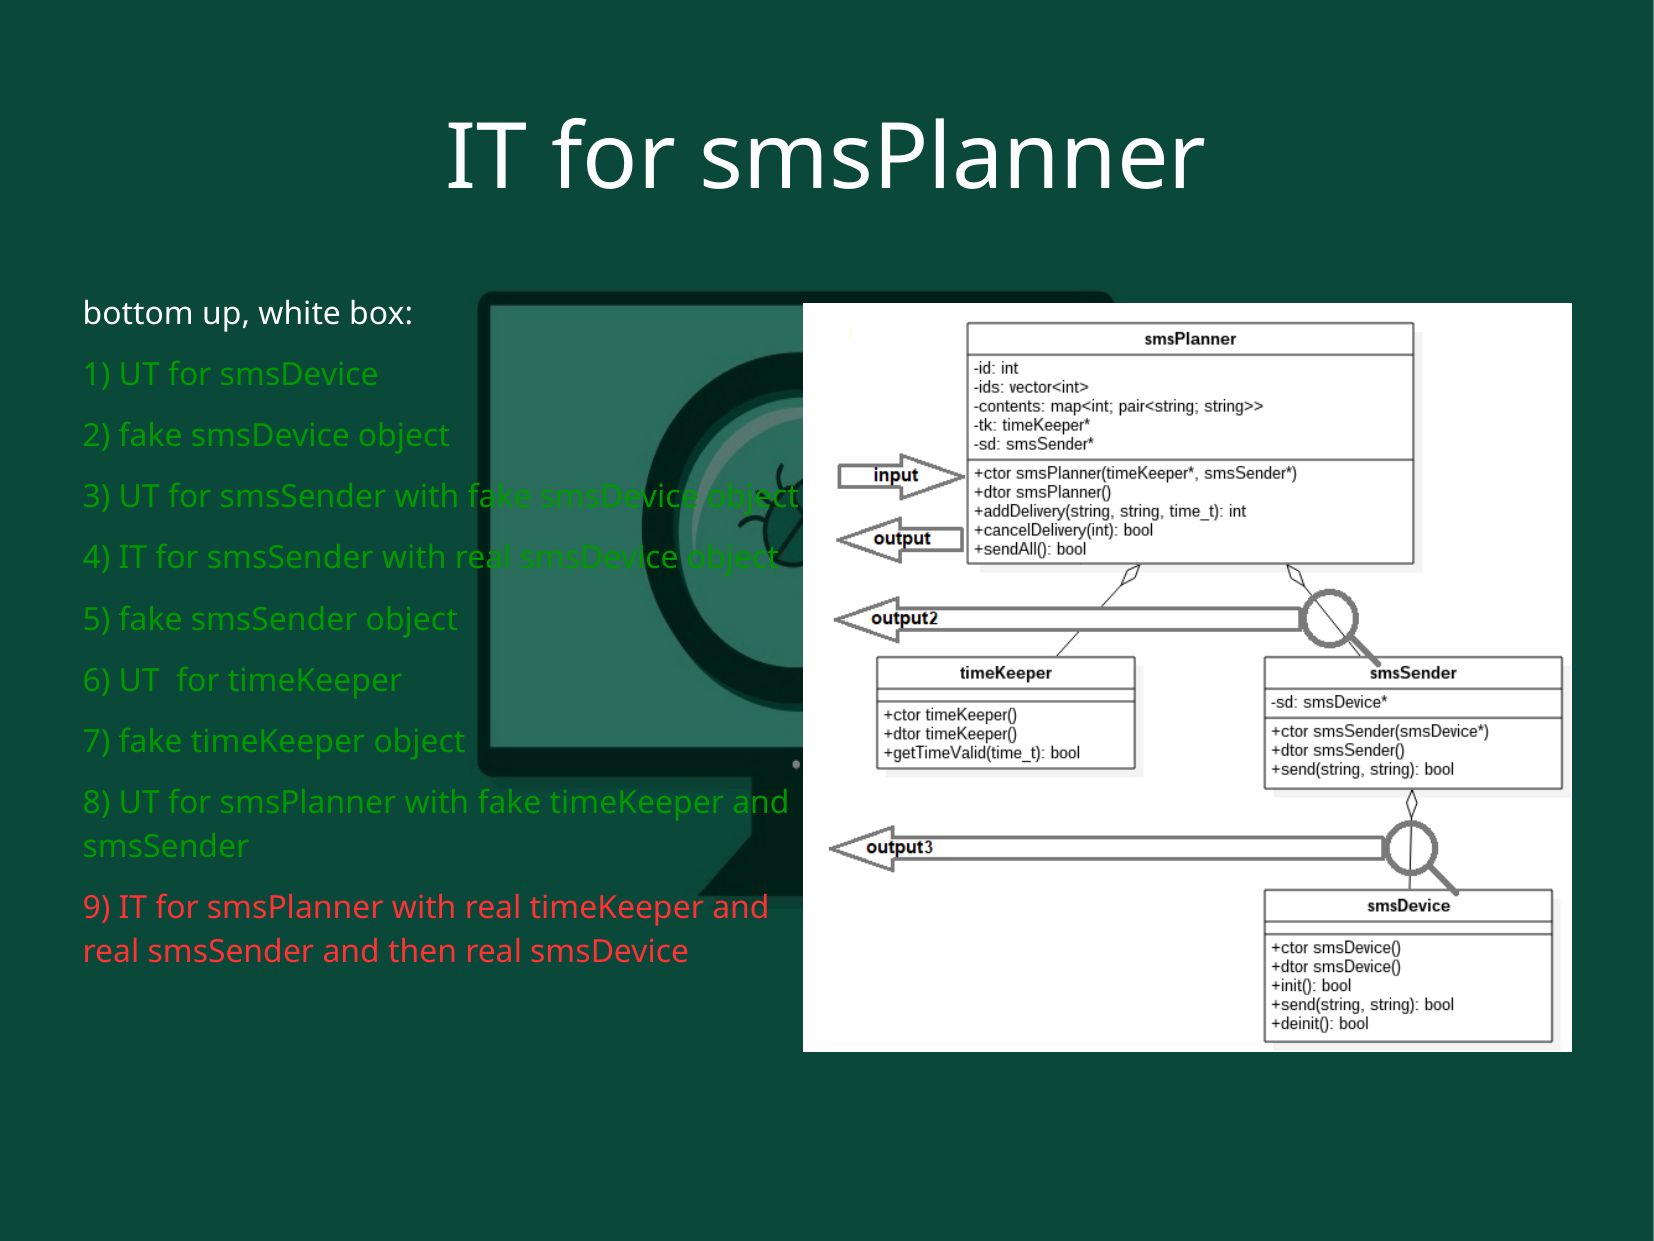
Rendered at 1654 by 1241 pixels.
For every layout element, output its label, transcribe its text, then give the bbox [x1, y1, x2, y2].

title IT for smsPlanner [82, 49, 1571, 257]
list bottom up, white box: 1) UT for smsDevice 2) fake smsDevice object 3) UT for smsSender with fake smsDevice object 4) IT for smsSender with real smsDevice object 5) fake smsSender object 6) UT for timeKeeper 7) fake timeKeeper object 8) UT for smsPlanner with fake timeKeeper and smsSender 9) IT for smsPlanner with real timeKeeper and real smsSender and then real smsDevice [82, 290, 809, 1010]
picture [0, 0, 1654, 1241]
